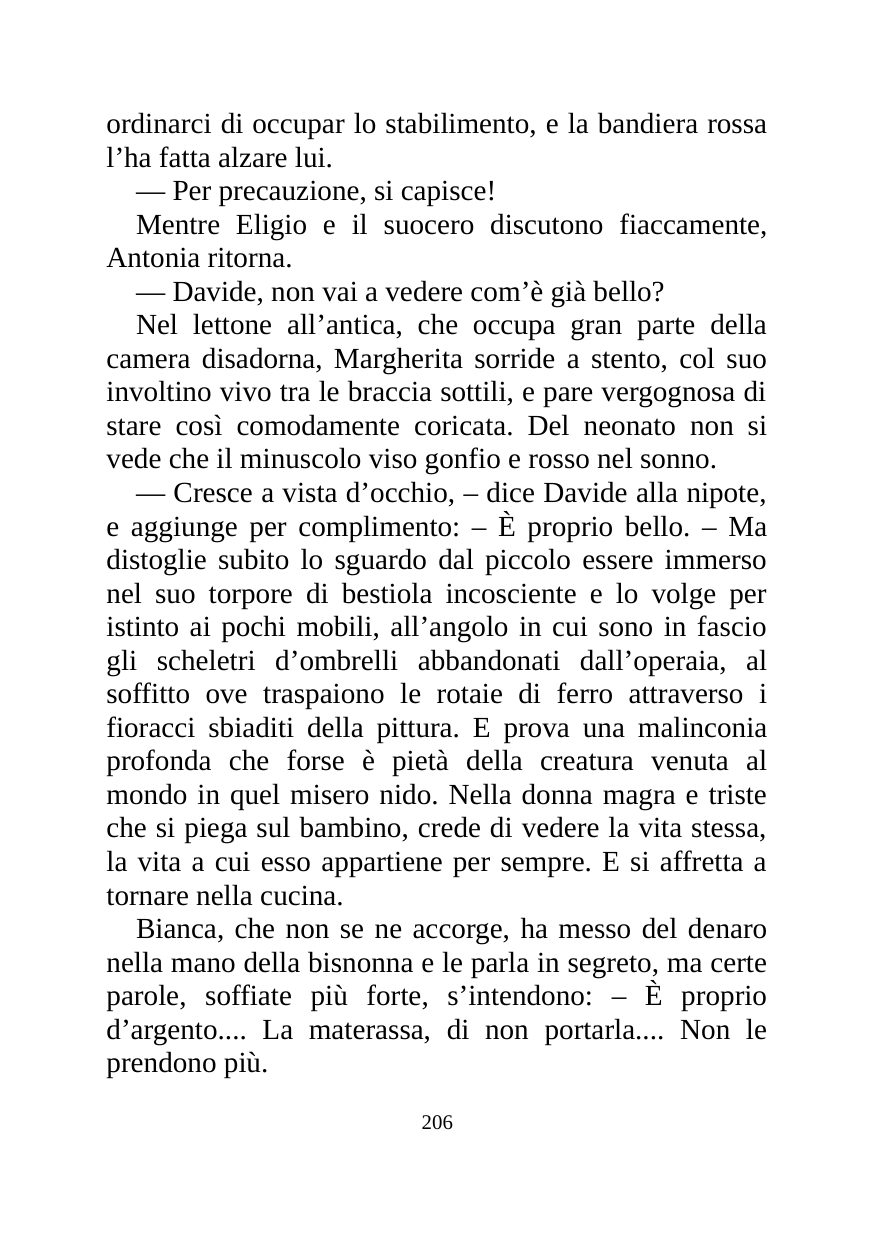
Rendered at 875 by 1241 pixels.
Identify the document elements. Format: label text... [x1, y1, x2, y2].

text — Davide, non vai a vedere com’è già bello? [106, 274, 768, 307]
text — Cresce a vista d’occhio, – dice Davide alla nipote, e aggiunge per complimento: – È proprio bello. – Ma distoglie subito lo sguardo dal piccolo essere immerso nel suo torpore di bestiola incosciente e lo volge per istinto ai pochi mobili, all’angolo in cui sono in fascio gli scheletri d’ombrelli abbandonati dall’operaia, al soffitto ove traspaiono le rotaie di ferro attraverso i fioracci sbiaditi della pittura. E prova una malinconia profonda che forse è pietà della creatura venuta al mondo in quel misero nido. Nella donna magra e triste che si piega sul bambino, crede di vedere la vita stessa, la vita a cui esso appartiene per sempre. E si affretta a tornare nella cucina. [106, 475, 768, 911]
text Nel lettone all’antica, che occupa gran parte della camera disadorna, Margherita sorride a stento, col suo involtino vivo tra le braccia sottili, e pare vergognosa di stare così comodamente coricata. Del neonato non si vede che il minuscolo viso gonfio e rosso nel sonno. [106, 307, 768, 475]
text — Per precauzione, si capisce! [106, 173, 768, 207]
text Bianca, che non se ne accorge, ha messo del denaro nella mano della bisnonna e le parla in segreto, ma certe parole, soffiate più forte, s’intendono: – È proprio d’argento.... La materassa, di non portarla.... Non le prendono più. [106, 911, 768, 1079]
text Mentre Eligio e il suocero discutono fiaccamente, Antonia ritorna. [106, 207, 768, 274]
text ordinarci di occupar lo stabilimento, e la bandiera rossa l’ha fatta alzare lui. [106, 106, 768, 173]
